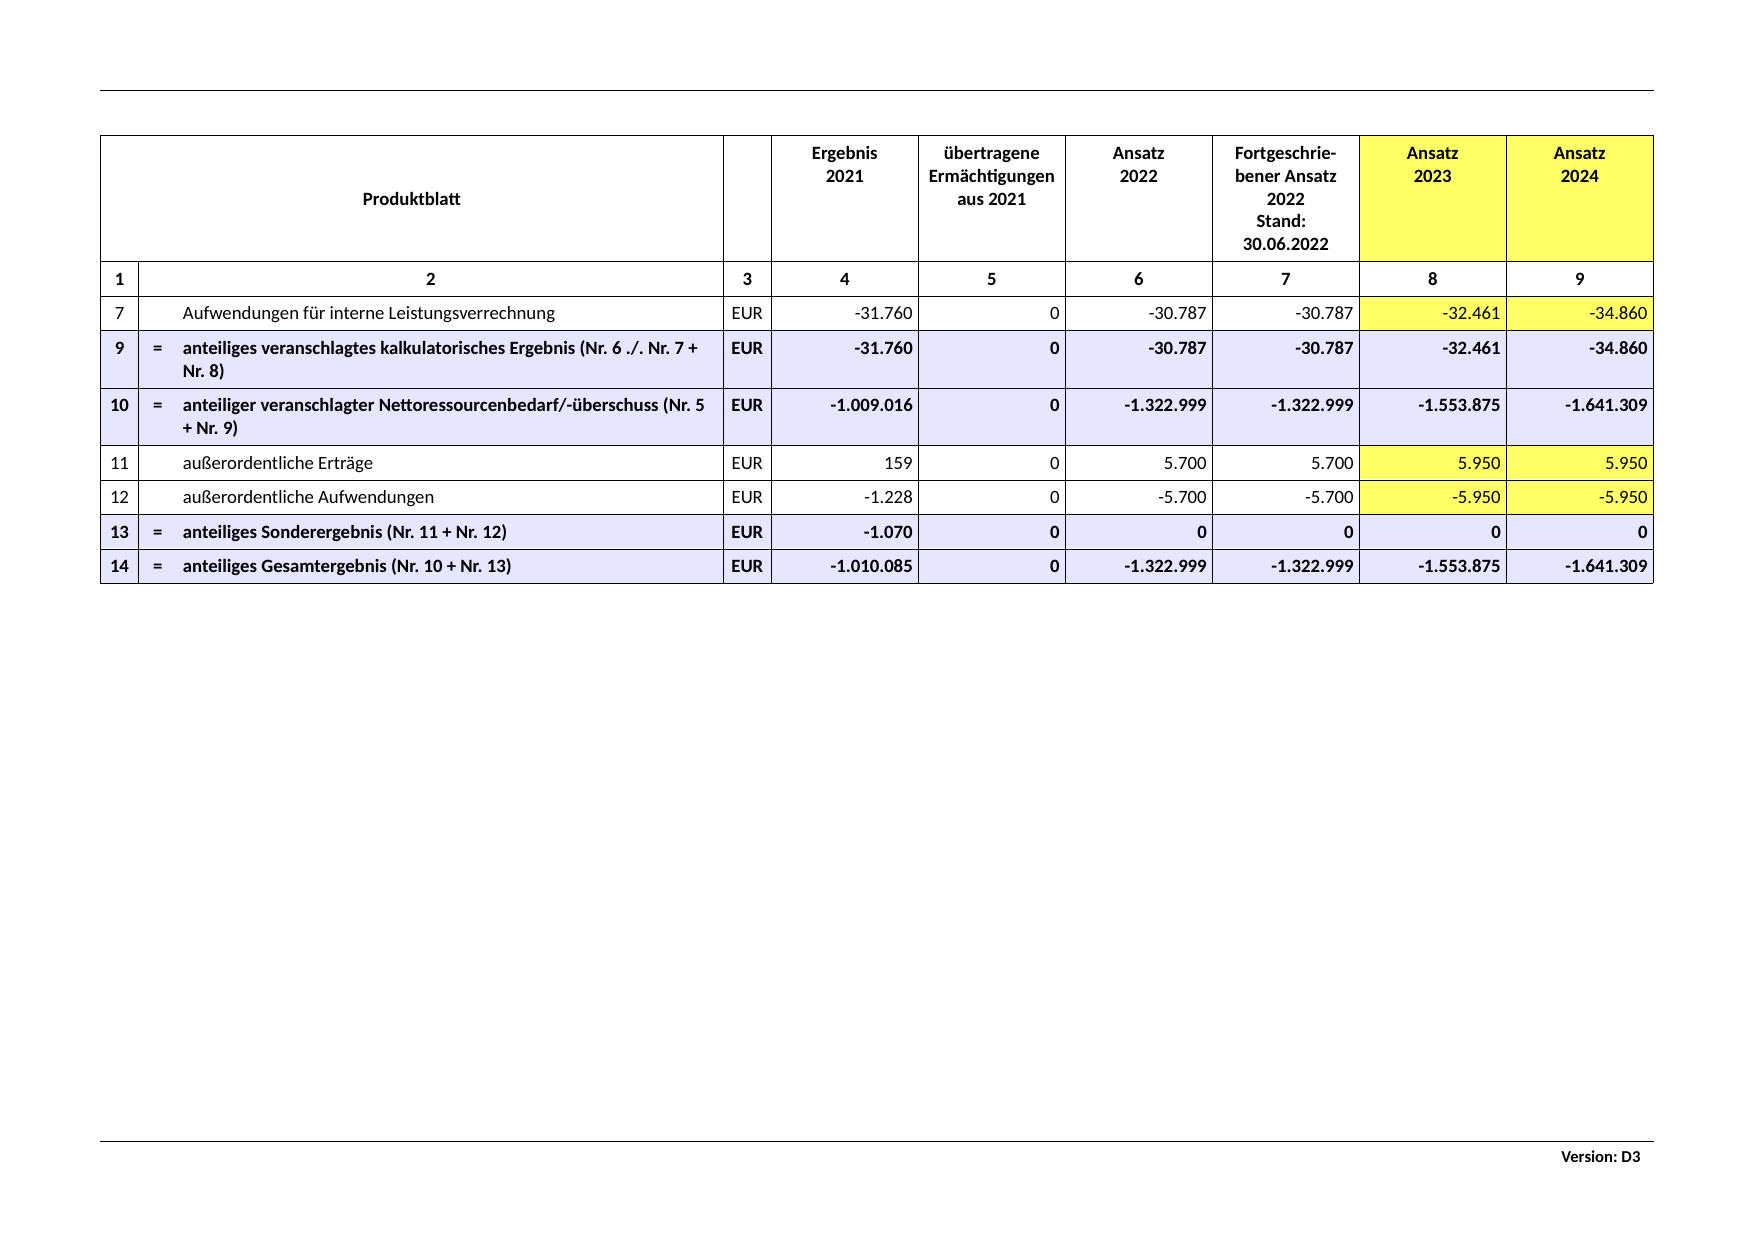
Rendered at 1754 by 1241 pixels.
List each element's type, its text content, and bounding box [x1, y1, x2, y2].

table_cell Aufwendungen für interne Leistungsverrechnung [177, 297, 723, 330]
table_cell 7 [1213, 262, 1359, 296]
table_cell 10 [101, 389, 138, 445]
table_cell -31.760 [772, 297, 918, 330]
table_header Ansatz 2022 [1066, 136, 1212, 261]
table_cell -30.787 [1213, 297, 1359, 330]
table_cell 159 [772, 446, 918, 479]
table_cell = [139, 389, 177, 445]
table_cell -30.787 [1066, 297, 1212, 330]
table_cell [139, 481, 177, 514]
table_cell -5.700 [1213, 481, 1359, 514]
table_cell 12 [101, 481, 138, 514]
table_cell 5.700 [1066, 446, 1212, 479]
table_cell 0 [1213, 515, 1359, 548]
table_cell -1.009.016 [772, 389, 918, 445]
table_cell -1.322.999 [1066, 389, 1212, 445]
table_cell außerordentliche Aufwendungen [177, 481, 723, 514]
table_cell EUR [724, 389, 771, 445]
table_cell anteiliges veranschlagtes kalkulatorisches Ergebnis (Nr. 6 ./. Nr. 7 + Nr. 8) [177, 331, 723, 388]
table_cell 5.950 [1507, 446, 1653, 479]
table_cell 2 [139, 262, 723, 296]
table_cell 14 [101, 550, 138, 583]
table_cell -1.641.309 [1507, 389, 1653, 445]
table_header Ergebnis 2021 [772, 136, 918, 261]
table_cell außerordentliche Erträge [177, 446, 723, 479]
table_header Ansatz 2024 [1507, 136, 1653, 261]
table_cell 0 [1507, 515, 1653, 548]
table_cell -30.787 [1213, 331, 1359, 388]
table_cell 13 [101, 515, 138, 548]
table_header Ansatz 2023 [1360, 136, 1506, 261]
table_cell 9 [101, 331, 138, 388]
table_cell = [139, 515, 177, 548]
table_cell EUR [724, 481, 771, 514]
table_cell -1.228 [772, 481, 918, 514]
table_cell -34.860 [1507, 331, 1653, 388]
table_cell 5.950 [1360, 446, 1506, 479]
table_cell -5.950 [1360, 481, 1506, 514]
table_cell -1.070 [772, 515, 918, 548]
table_cell = [139, 550, 177, 583]
table_cell 0 [919, 481, 1065, 514]
table_cell -1.553.875 [1360, 550, 1506, 583]
table_cell -1.322.999 [1213, 389, 1359, 445]
table_cell -1.010.085 [772, 550, 918, 583]
table_header [724, 136, 771, 261]
table_cell [139, 297, 177, 330]
table_cell 9 [1507, 262, 1653, 296]
table_cell 8 [1360, 262, 1506, 296]
table_header übertragene Ermächtigungen aus 2021 [919, 136, 1065, 261]
table_cell EUR [724, 515, 771, 548]
table_cell = [139, 331, 177, 388]
table_cell anteiliges Sonderergebnis (Nr. 11 + Nr. 12) [177, 515, 723, 548]
table_cell -5.950 [1507, 481, 1653, 514]
table_cell -30.787 [1066, 331, 1212, 388]
table_cell 4 [772, 262, 918, 296]
table_cell -32.461 [1360, 297, 1506, 330]
table_cell 0 [1360, 515, 1506, 548]
table_cell 11 [101, 446, 138, 479]
table_cell 1 [101, 262, 138, 296]
table_cell [139, 446, 177, 479]
table_cell EUR [724, 297, 771, 330]
table_cell -5.700 [1066, 481, 1212, 514]
table_cell 0 [919, 446, 1065, 479]
table_header Produktblatt [101, 136, 723, 261]
table_cell -1.641.309 [1507, 550, 1653, 583]
table_cell -31.760 [772, 331, 918, 388]
table_cell 0 [919, 515, 1065, 548]
table_cell 0 [919, 297, 1065, 330]
table_cell EUR [724, 446, 771, 479]
table_cell anteiliges Gesamtergebnis (Nr. 10 + Nr. 13) [177, 550, 723, 583]
table_cell EUR [724, 550, 771, 583]
table_cell 0 [919, 331, 1065, 388]
table_cell 7 [101, 297, 138, 330]
table_cell 5.700 [1213, 446, 1359, 479]
table_cell 5 [919, 262, 1065, 296]
table_cell 6 [1066, 262, 1212, 296]
table_header Fortgeschrie-bener Ansatz 2022 Stand: 30.06.2022 [1213, 136, 1359, 261]
table_cell 0 [1066, 515, 1212, 548]
table_cell -34.860 [1507, 297, 1653, 330]
table_cell 0 [919, 389, 1065, 445]
table_cell -1.322.999 [1213, 550, 1359, 583]
table_cell -1.322.999 [1066, 550, 1212, 583]
table_cell -32.461 [1360, 331, 1506, 388]
table_cell EUR [724, 331, 771, 388]
table_cell -1.553.875 [1360, 389, 1506, 445]
table_cell anteiliger veranschlagter Nettoressourcenbedarf/-überschuss (Nr. 5 + Nr. 9) [177, 389, 723, 445]
table_cell 3 [724, 262, 771, 296]
table_cell 0 [919, 550, 1065, 583]
